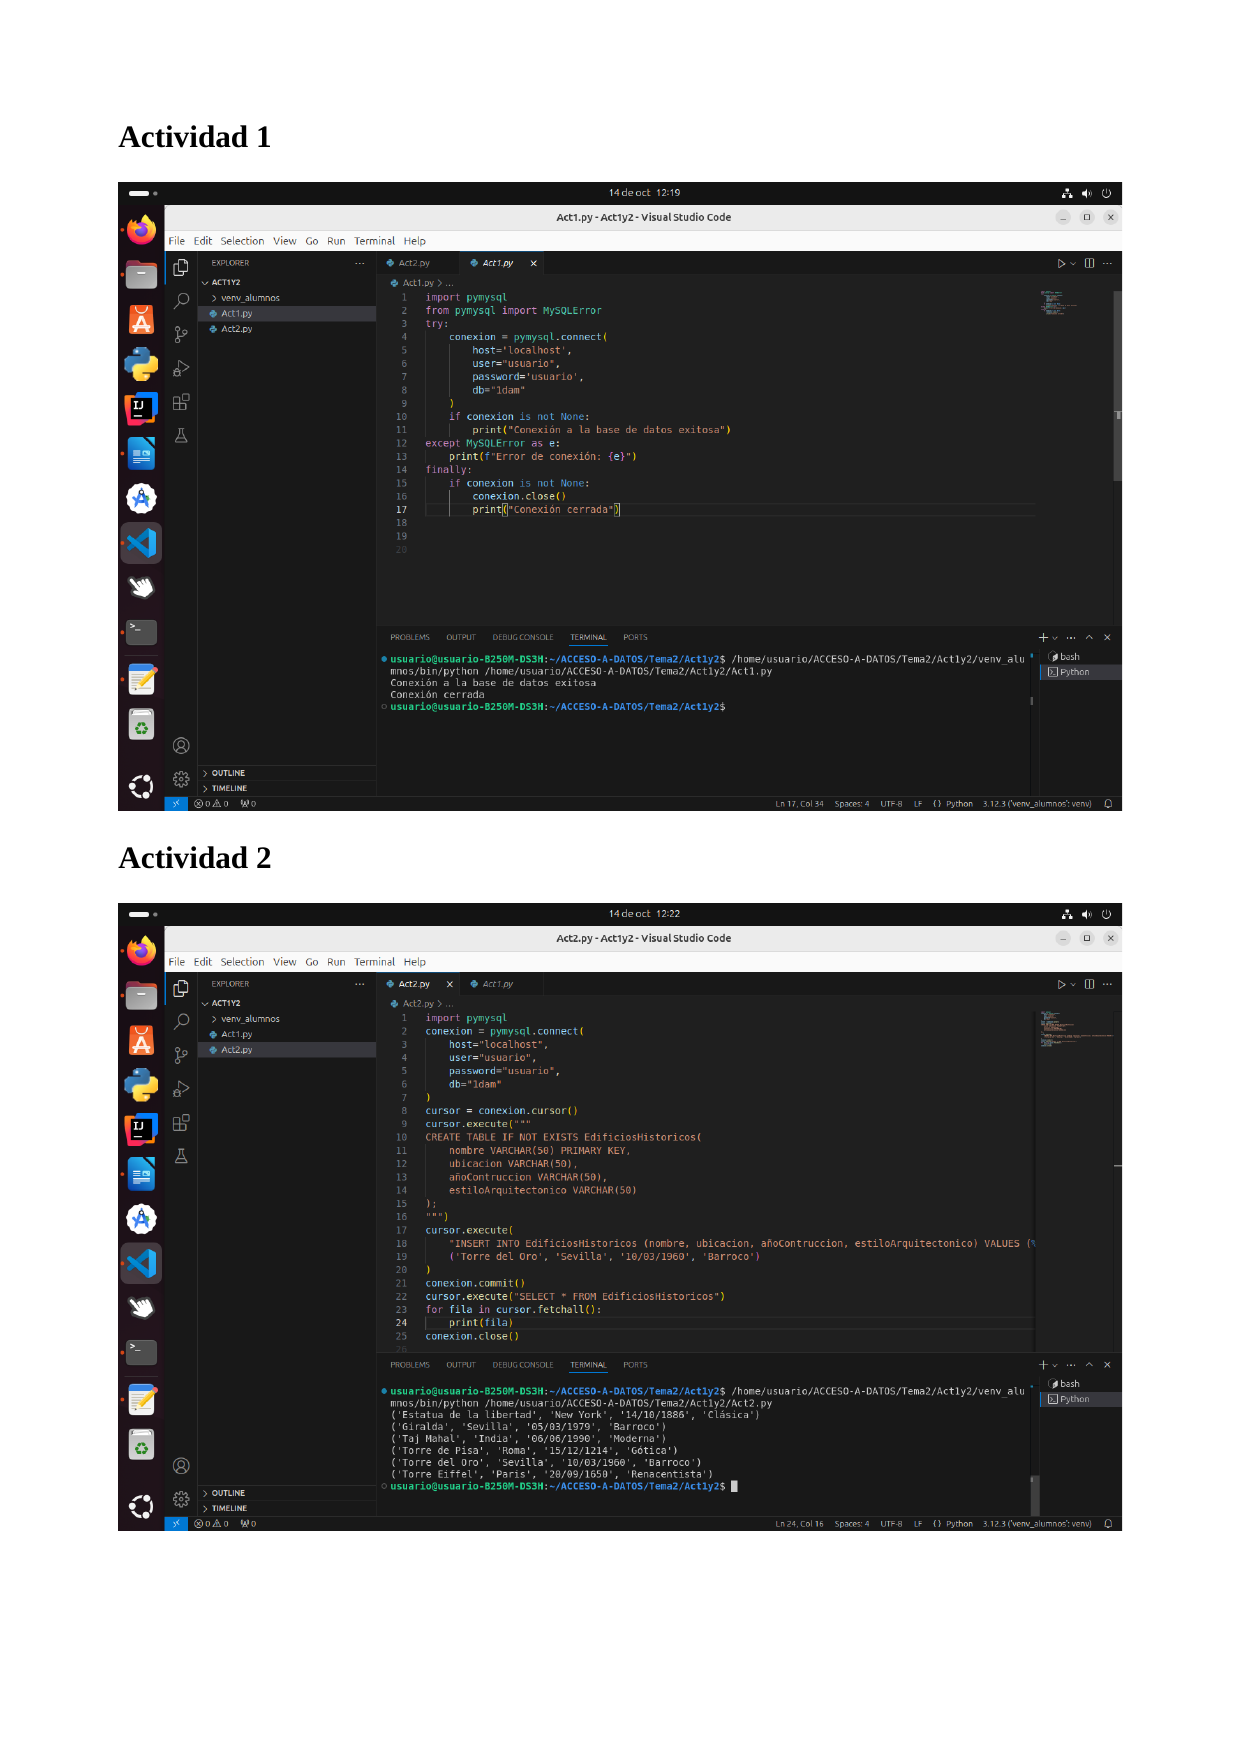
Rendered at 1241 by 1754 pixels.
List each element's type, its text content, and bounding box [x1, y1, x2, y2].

picture [118, 182, 1123, 811]
text Actividad 2 [118, 839, 1122, 875]
picture [118, 903, 1123, 1531]
text Actividad 1 [118, 118, 1122, 154]
